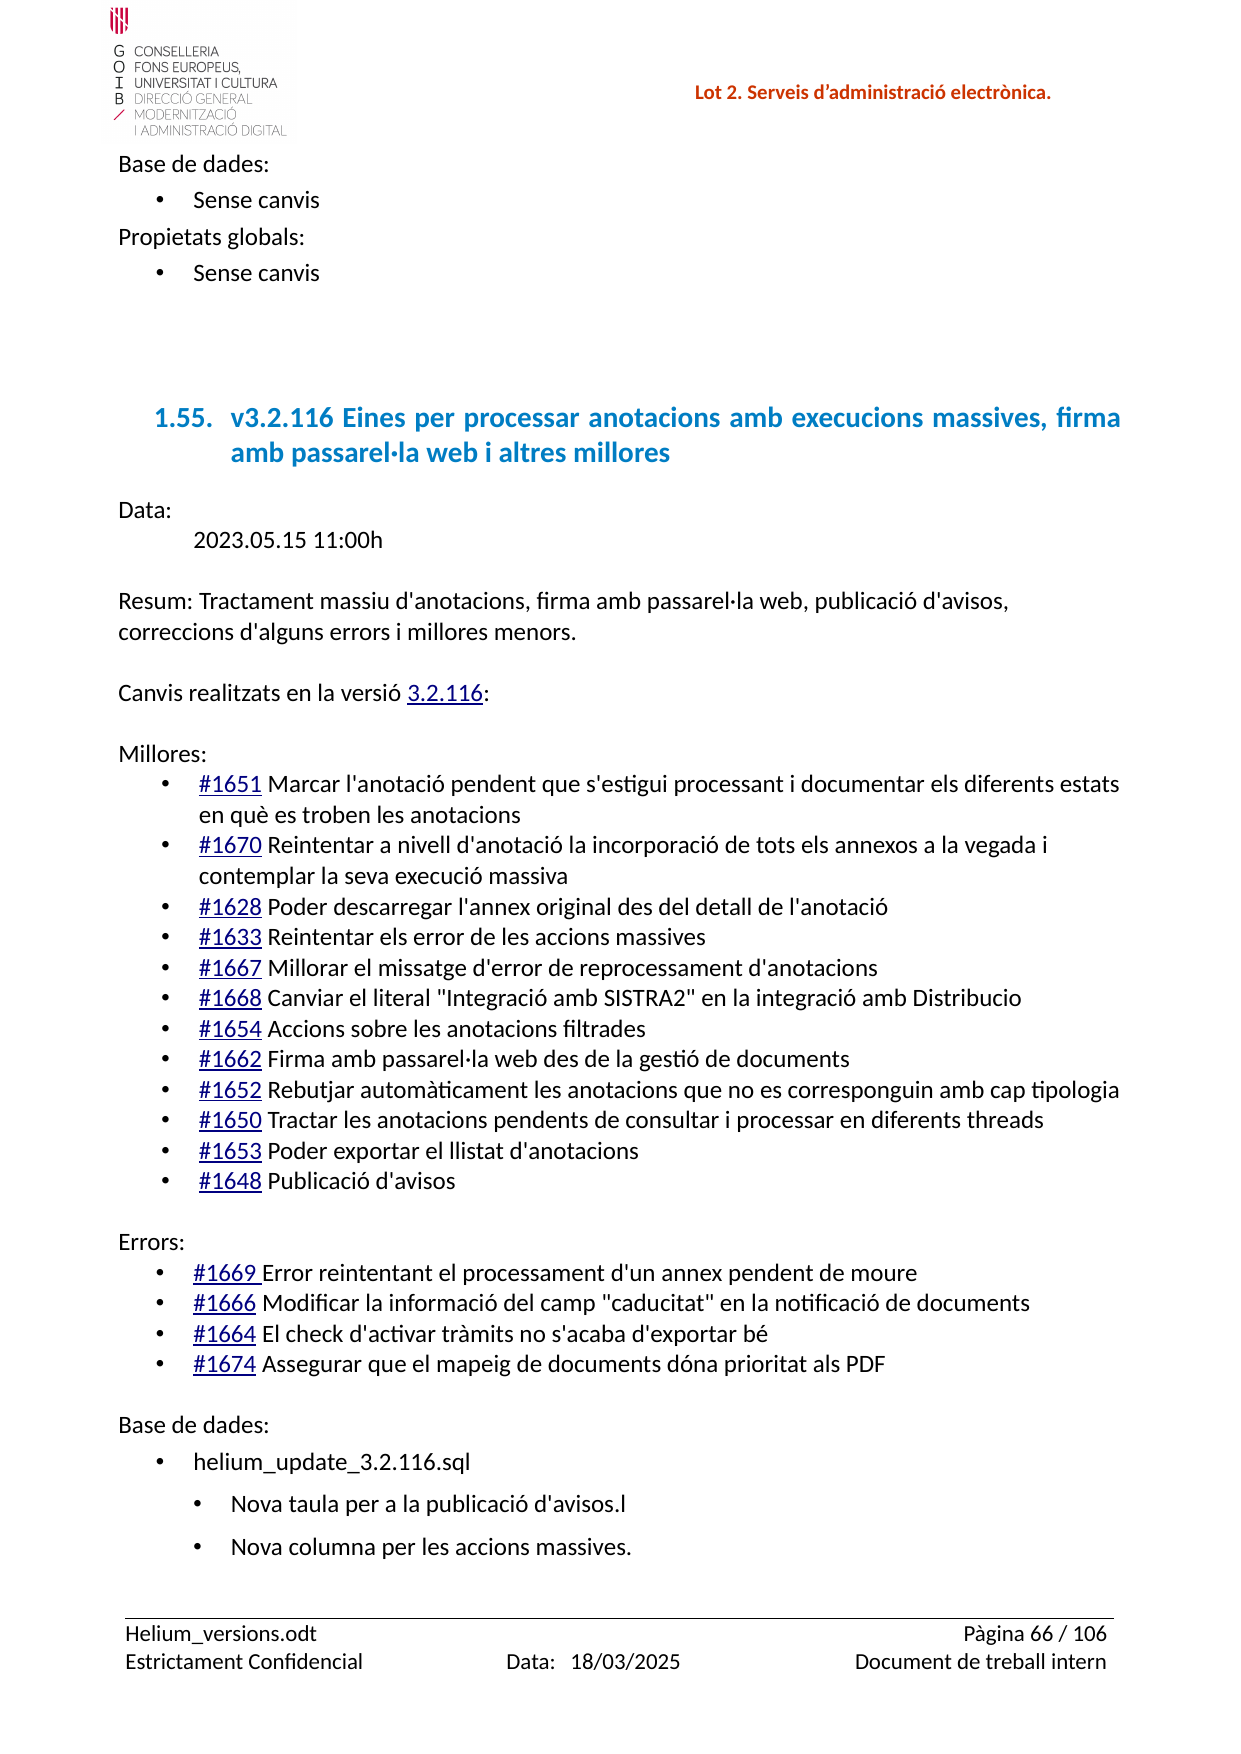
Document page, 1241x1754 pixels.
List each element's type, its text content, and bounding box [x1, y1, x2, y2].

text Data: [118, 494, 1122, 524]
list #1670 Reintentar a nivell d'anotació la incorporació de tots els annexos a la vegada i contemplar la seva execució massiva [161, 829, 1122, 891]
list #1648 Publicació d'avisos [161, 1165, 1122, 1196]
list #1674 Assegurar que el mapeig de documents dóna prioritat als PDF [156, 1348, 1122, 1379]
list Nova columna per les accions massives. [193, 1531, 1122, 1561]
list #1664 El check d'activar tràmits no s'acaba d'exportar bé [156, 1318, 1122, 1348]
list #1668 Canviar el literal "Integració amb SISTRA2" en la integració amb Distribucio [161, 982, 1122, 1013]
list #1667 Millorar el missatge d'error de reprocessament d'anotacions [161, 952, 1122, 982]
list #1652 Rebutjar automàticament les anotacions que no es corresponguin amb cap tipologia [161, 1074, 1122, 1104]
list #1662 Firma amb passarel·la web des de la gestió de documents [161, 1043, 1122, 1074]
subtitle v3.2.116 Eines per processar anotacions amb execucions massives, firma amb passarel·la web i altres millores [153, 399, 1122, 470]
list Sense canvis [156, 257, 1122, 288]
list Sense canvis [156, 184, 1122, 215]
list #1628 Poder descarregar l'annex original des del detall de l'anotació [161, 891, 1122, 921]
list #1653 Poder exportar el llistat d'anotacions [161, 1135, 1122, 1165]
list #1669 Error reintentant el processament d'un annex pendent de moure [156, 1257, 1122, 1287]
list #1633 Reintentar els error de les accions massives [161, 921, 1122, 952]
list #1666 Modificar la informació del camp "caducitat" en la notificació de documents [156, 1287, 1122, 1318]
text Errors: [118, 1226, 1122, 1257]
text Canvis realitzats en la versió 3.2.116: [118, 677, 1122, 707]
list helium_update_3.2.116.sql [156, 1446, 1122, 1476]
picture [100, 0, 297, 144]
text Base de dades: [118, 148, 1122, 178]
list #1651 Marcar l'anotació pendent que s'estigui processant i documentar els diferents estats en què es troben les anotacions [161, 768, 1122, 829]
list #1654 Accions sobre les anotacions filtrades [161, 1013, 1122, 1043]
list Nova taula per a la publicació d'avisos.l [193, 1488, 1122, 1519]
text Millores: [118, 738, 1122, 768]
list #1650 Tractar les anotacions pendents de consultar i processar en diferents threads [161, 1104, 1122, 1135]
text Base de dades: [118, 1409, 1122, 1440]
text Resum: Tractament massiu d'anotacions, firma amb passarel·la web, publicació d'avisos, correccions d'alguns errors i millores menors. [118, 585, 1122, 646]
text 2023.05.15 11:00h [118, 524, 1122, 555]
text Propietats globals: [118, 221, 1122, 251]
